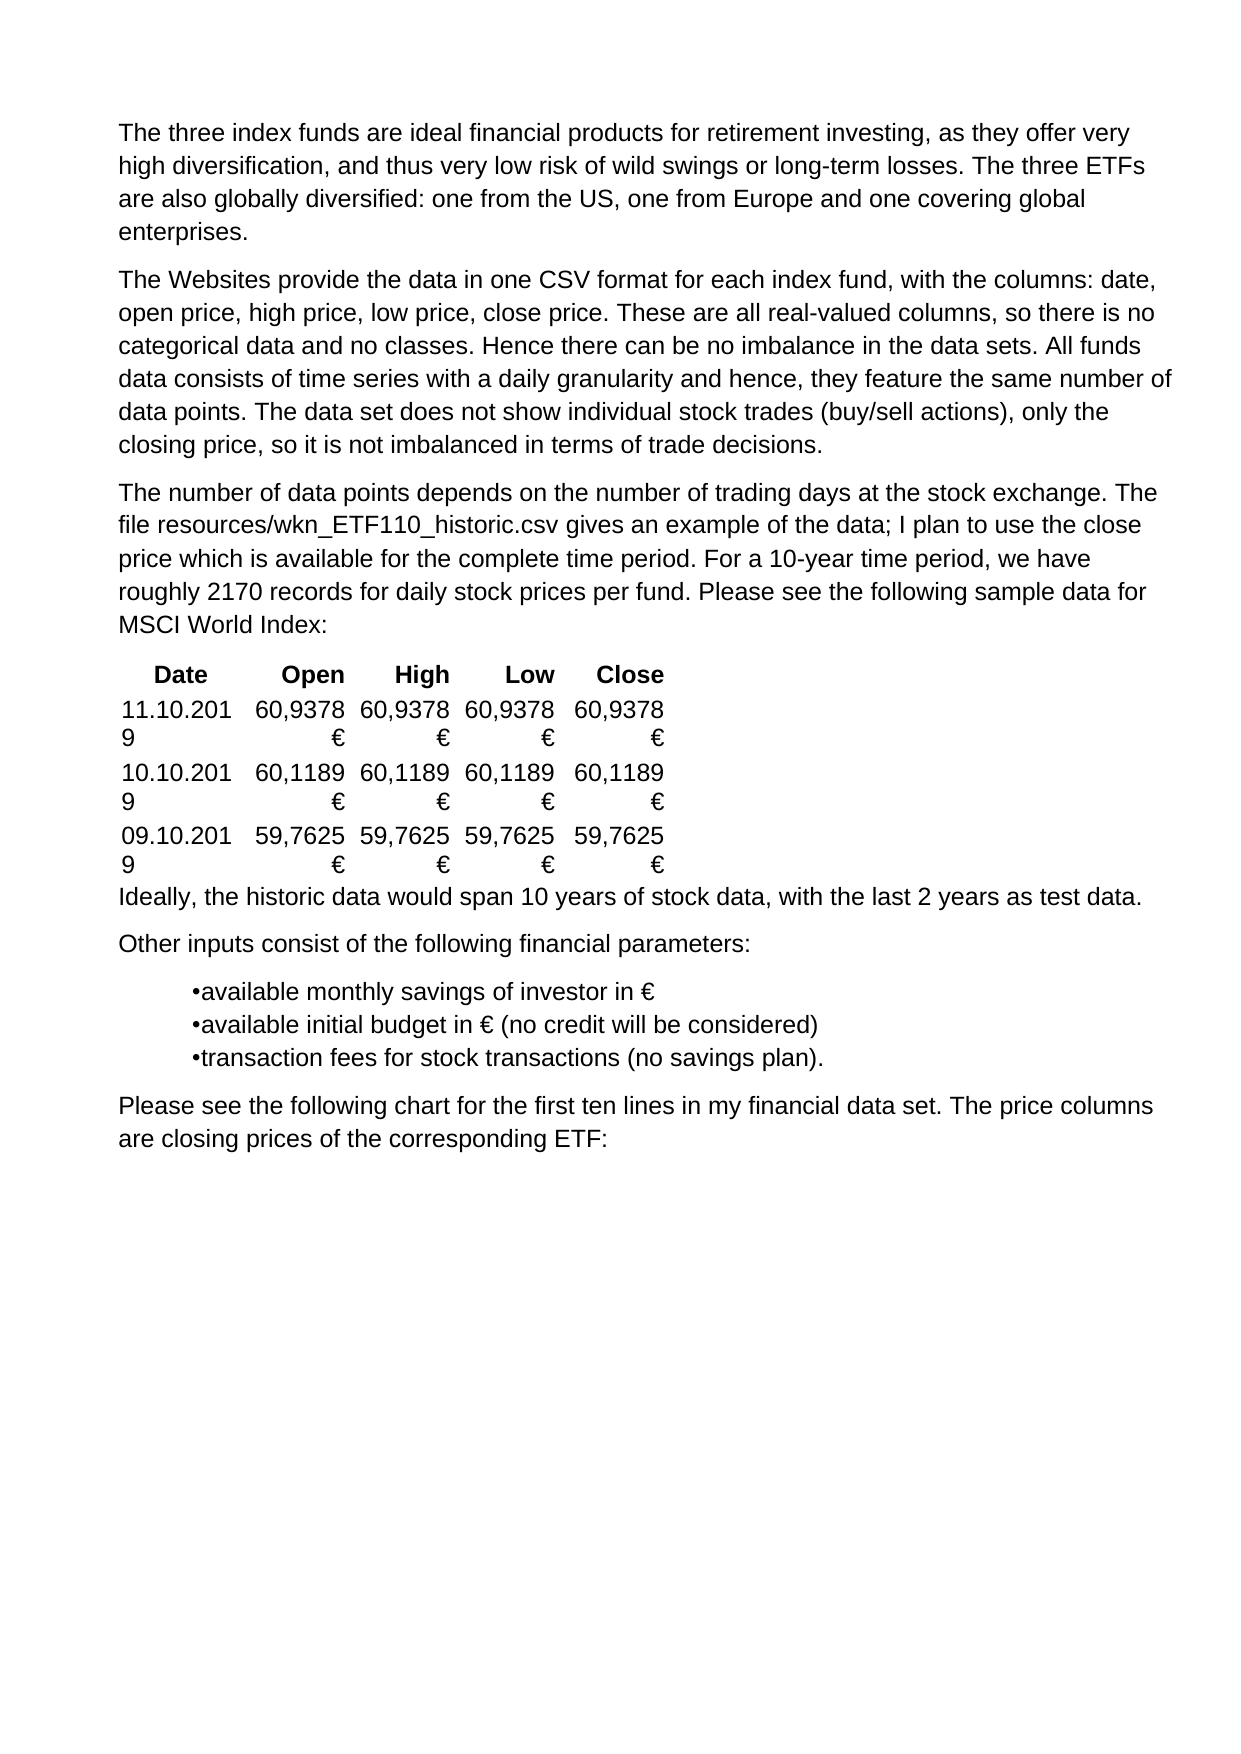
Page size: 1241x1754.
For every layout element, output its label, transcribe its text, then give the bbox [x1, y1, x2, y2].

list available monthly savings of investor in € [118, 977, 1181, 1006]
table_header Low [453, 657, 558, 692]
table_cell 59,7625€ [243, 819, 348, 882]
text Please see the following chart for the first ten lines in my financial data set. The price columns are closing prices of the corresponding ETF: [118, 1091, 1181, 1153]
table_header High [348, 657, 453, 692]
list transaction fees for stock transactions (no savings plan). [118, 1043, 1181, 1072]
table_cell 59,7625€ [558, 819, 667, 882]
table_header Open [243, 657, 348, 692]
table_header Close [558, 657, 667, 692]
table_cell 60,1189€ [348, 755, 453, 818]
table_cell 60,1189€ [243, 755, 348, 818]
text Ideally, the historic data would span 10 years of stock data, with the last 2 years as test data. [118, 882, 1181, 911]
table_cell 11.10.2019 [118, 692, 243, 755]
table_cell 60,1189€ [558, 755, 667, 818]
text Other inputs consist of the following financial parameters: [118, 929, 1181, 958]
table_cell 60,1189€ [453, 755, 558, 818]
text The three index funds are ideal financial products for retirement investing, as they offer very high diversification, and thus very low risk of wild swings or long-term losses. The three ETFs are also globally diversified: one from the US, one from Europe and one covering global enterprises. [118, 118, 1181, 246]
table_cell 59,7625€ [453, 819, 558, 882]
table_cell 59,7625€ [348, 819, 453, 882]
list available initial budget in € (no credit will be considered) [118, 1010, 1181, 1039]
table_cell 60,9378€ [348, 692, 453, 755]
table_cell 60,9378€ [453, 692, 558, 755]
table_cell 09.10.2019 [118, 819, 243, 882]
text The number of data points depends on the number of trading days at the stock exchange. The file resources/wkn_ETF110_historic.csv gives an example of the data; I plan to use the close price which is available for the complete time period. For a 10-year time period, we have roughly 2170 records for daily stock prices per fund. Please see the following sample data for MSCI World Index: [118, 477, 1181, 638]
table_cell 60,9378€ [558, 692, 667, 755]
table_header Date [118, 657, 243, 692]
table_cell 10.10.2019 [118, 755, 243, 818]
text The Websites provide the data in one CSV format for each index fund, with the columns: date, open price, high price, low price, close price. These are all real-valued columns, so there is no categorical data and no classes. Hence there can be no imbalance in the data sets. All funds data consists of time series with a daily granularity and hence, they feature the same number of data points. The data set does not show individual stock trades (buy/sell actions), only the closing price, so it is not imbalanced in terms of trade decisions. [118, 265, 1181, 459]
table_cell 60,9378€ [243, 692, 348, 755]
